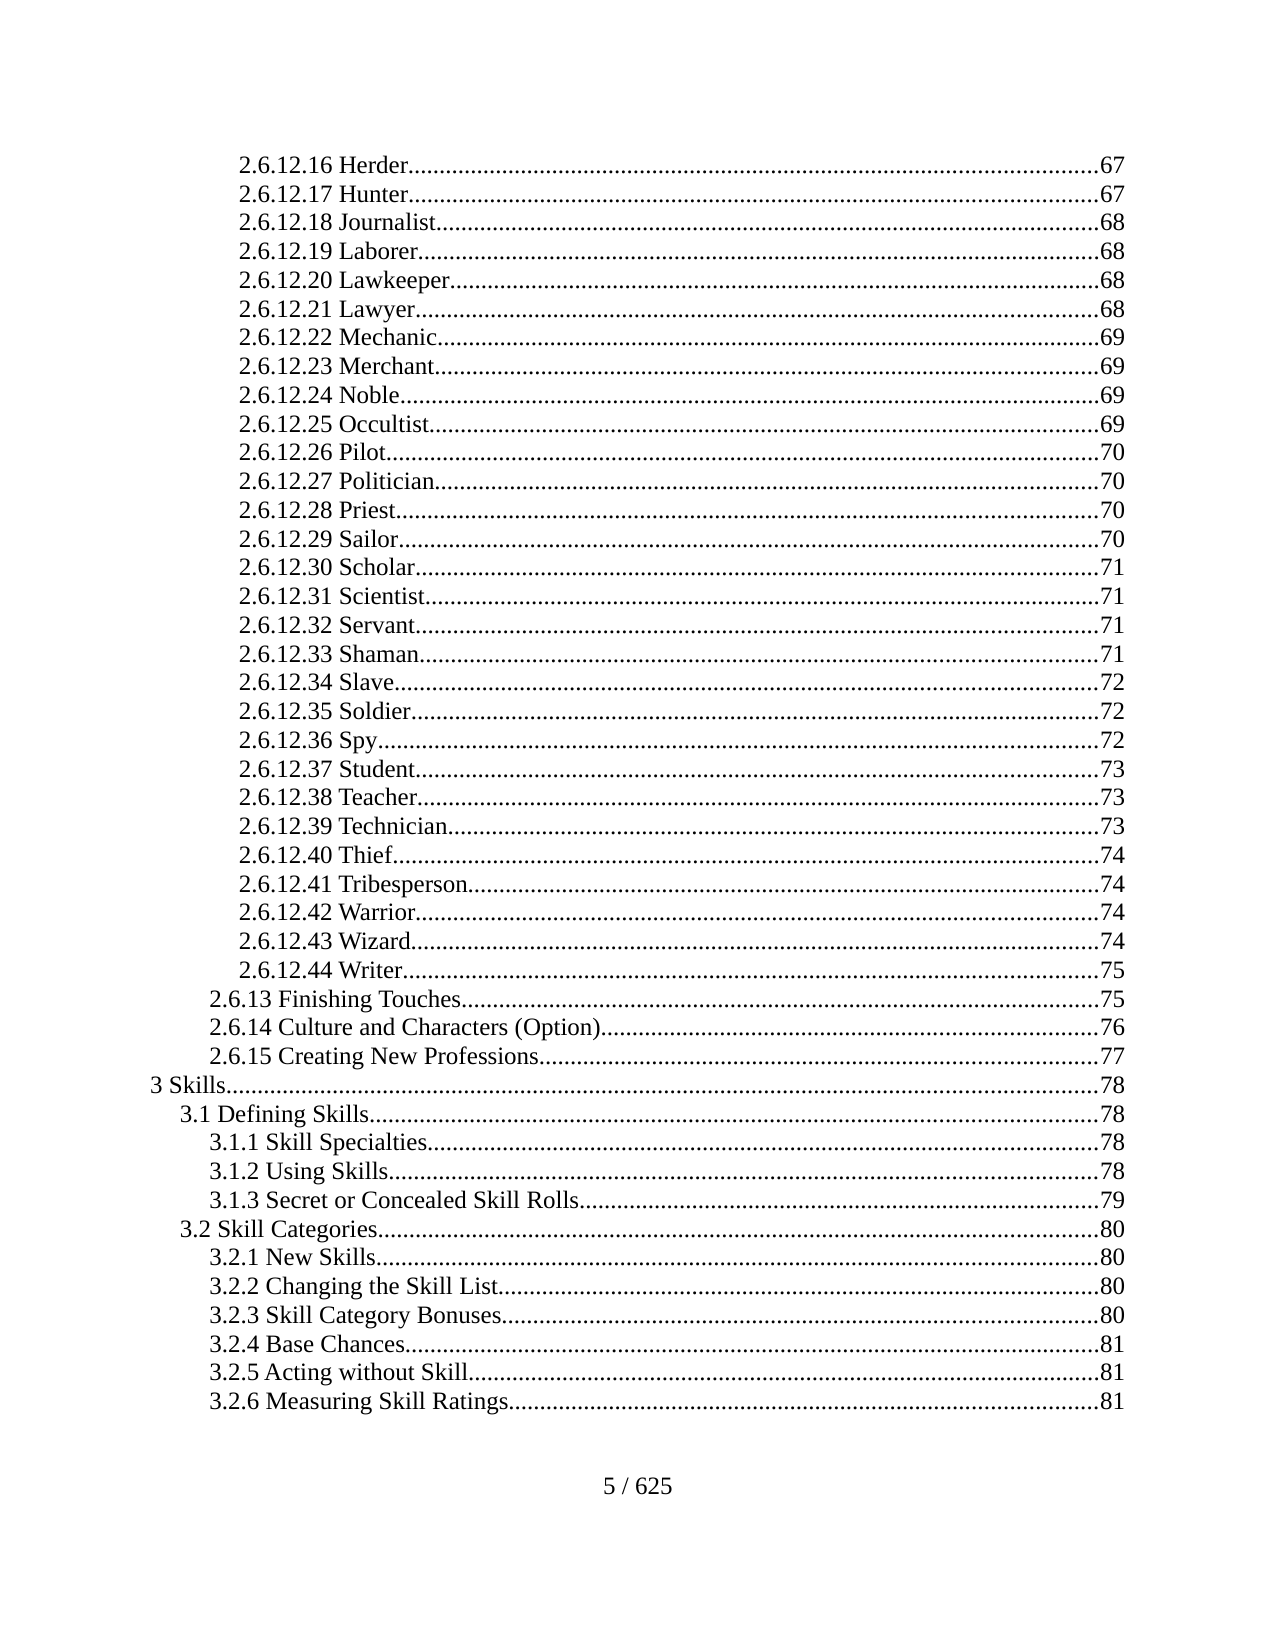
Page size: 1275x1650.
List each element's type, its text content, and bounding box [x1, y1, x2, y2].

text 2.6.12.25 Occultist 69 [238, 409, 1125, 437]
text 2.6.12.37 Student 73 [238, 754, 1125, 782]
text 2.6.12.38 Teacher 73 [238, 782, 1125, 811]
text 2.6.12.19 Laborer 68 [238, 236, 1125, 265]
text 2.6.12.31 Scientist 71 [238, 581, 1125, 610]
text 2.6.12.20 Lawkeeper 68 [238, 265, 1125, 294]
text 2.6.12.22 Mechanic 69 [238, 322, 1125, 351]
text 3.2.1 New Skills 80 [209, 1242, 1125, 1271]
text 2.6.12.24 Noble 69 [238, 380, 1125, 409]
text 2.6.12.16 Herder 67 [238, 150, 1125, 179]
text 3.1.3 Secret or Concealed Skill Rolls 79 [209, 1185, 1125, 1214]
text 3 Skills 78 [150, 1070, 1125, 1099]
text 2.6.12.42 Warrior 74 [238, 897, 1125, 926]
text 3.1.2 Using Skills 78 [209, 1156, 1125, 1185]
text 2.6.12.18 Journalist 68 [238, 207, 1125, 236]
text 2.6.12.23 Merchant 69 [238, 351, 1125, 380]
text 2.6.12.41 Tribesperson 74 [238, 869, 1125, 897]
text 2.6.12.30 Scholar 71 [238, 552, 1125, 581]
text 2.6.12.43 Wizard 74 [238, 926, 1125, 955]
text 2.6.12.36 Spy 72 [238, 725, 1125, 754]
text 3.1 Defining Skills 78 [179, 1099, 1125, 1127]
text 2.6.12.32 Servant 71 [238, 610, 1125, 639]
text 2.6.12.39 Technician 73 [238, 811, 1125, 840]
text 2.6.14 Culture and Characters (Option) 76 [209, 1012, 1125, 1041]
text 2.6.12.26 Pilot 70 [238, 437, 1125, 466]
text 3.2.2 Changing the Skill List 80 [209, 1271, 1125, 1300]
text 3.2.4 Base Chances 81 [209, 1329, 1125, 1357]
text 2.6.12.40 Thief 74 [238, 840, 1125, 869]
text 2.6.12.34 Slave 72 [238, 667, 1125, 696]
text 2.6.13 Finishing Touches 75 [209, 984, 1125, 1012]
text 2.6.12.17 Hunter 67 [238, 179, 1125, 207]
text 2.6.15 Creating New Professions 77 [209, 1041, 1125, 1070]
text 3.2 Skill Categories 80 [179, 1214, 1125, 1242]
text 2.6.12.28 Priest 70 [238, 495, 1125, 524]
text 3.2.5 Acting without Skill 81 [209, 1357, 1125, 1386]
text 3.2.3 Skill Category Bonuses 80 [209, 1300, 1125, 1329]
text 2.6.12.27 Politician 70 [238, 466, 1125, 495]
text 2.6.12.29 Sailor 70 [238, 524, 1125, 552]
text 2.6.12.35 Soldier 72 [238, 696, 1125, 725]
text 2.6.12.21 Lawyer 68 [238, 294, 1125, 322]
text 3.2.6 Measuring Skill Ratings 81 [209, 1386, 1125, 1415]
text 2.6.12.44 Writer 75 [238, 955, 1125, 984]
text 2.6.12.33 Shaman 71 [238, 639, 1125, 667]
text 3.1.1 Skill Specialties 78 [209, 1127, 1125, 1156]
